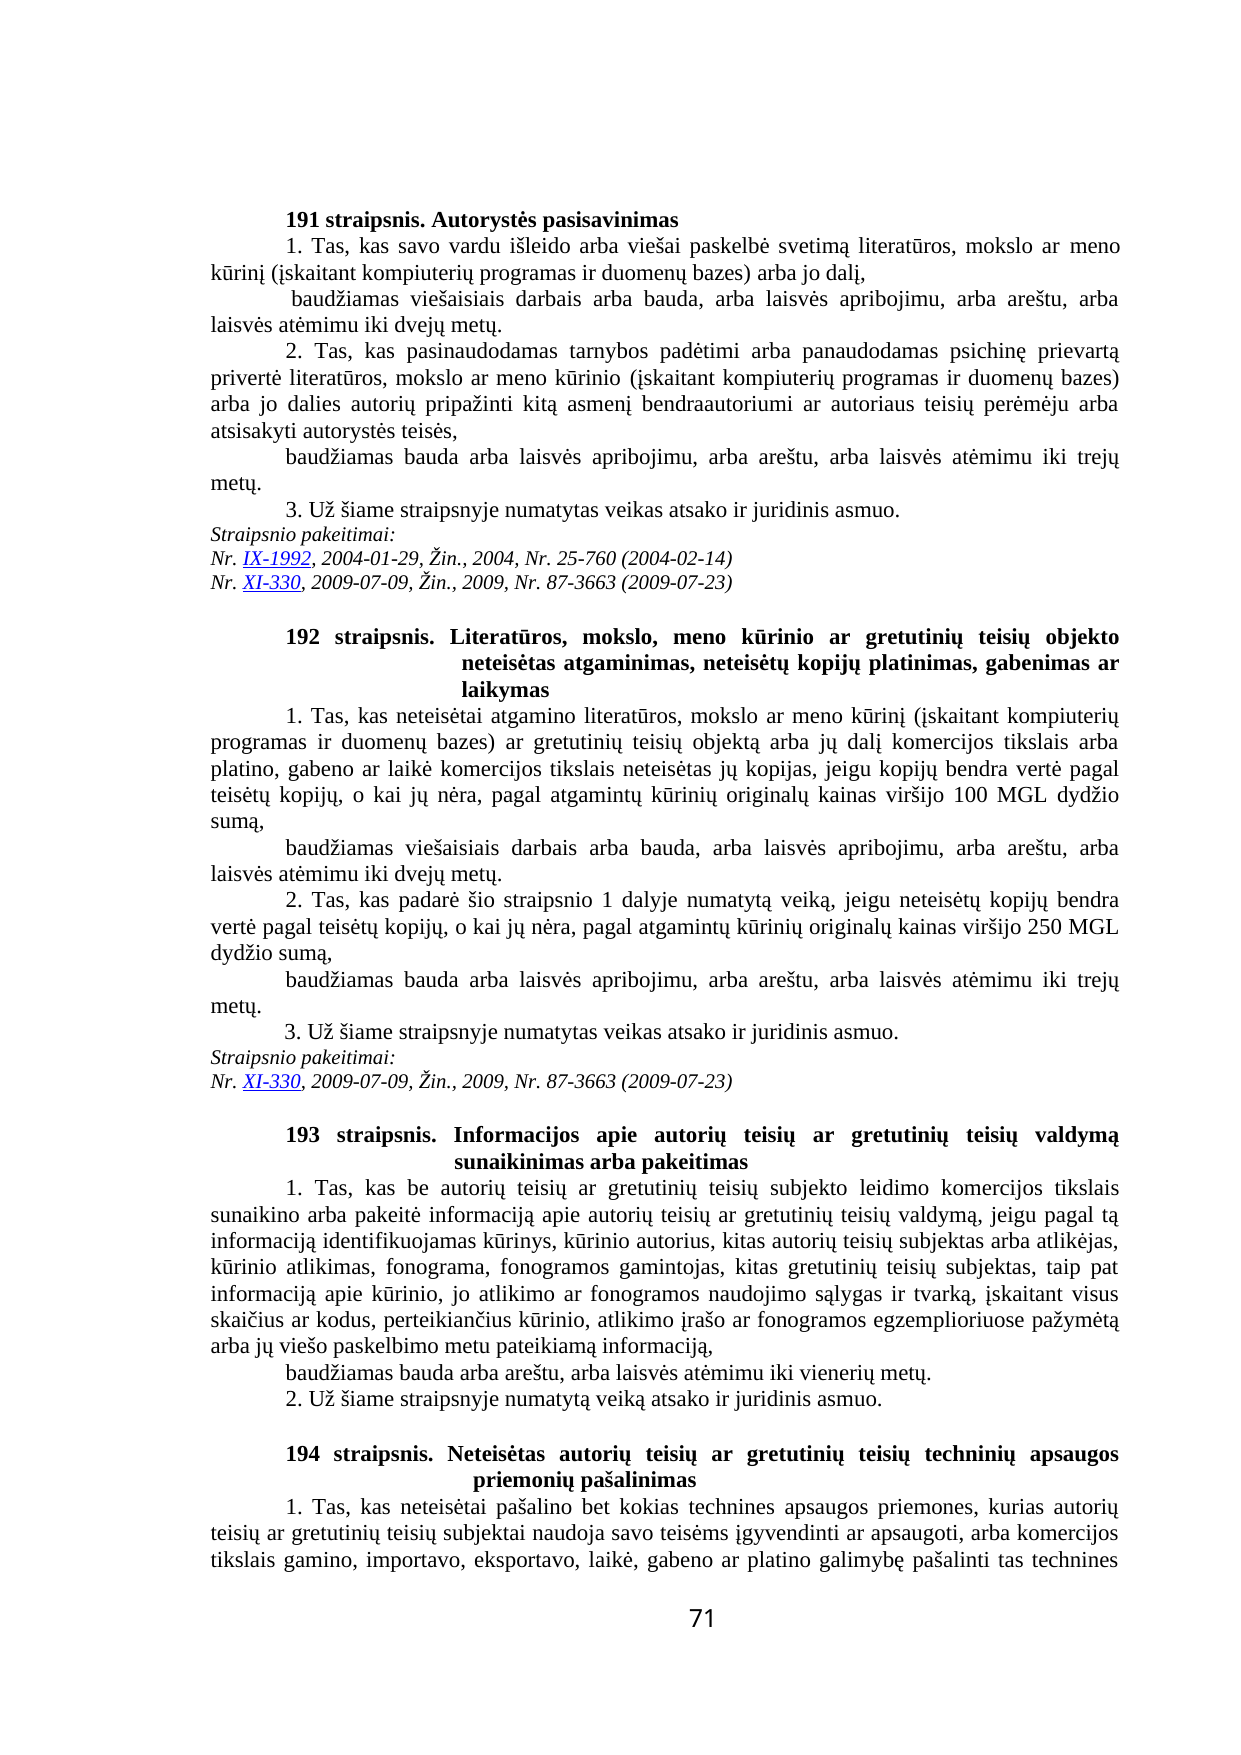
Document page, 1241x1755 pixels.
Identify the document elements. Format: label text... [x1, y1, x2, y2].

text 2. Tas, kas pasinaudodamas tarnybos padėtimi arba panaudodamas psichinę prievartą privertė literatūros, mokslo ar meno kūrinio (įskaitant kompiuterių programas ir duomenų bazes) arba jo dalies autorių pripažinti kitą asmenį bendraautoriumi ar autoriaus teisių perėmėju arba atsisakyti autorystės teisės, [210, 338, 1120, 443]
text Nr. IX-1992, 2004-01-29, Žin., 2004, Nr. 25-760 (2004-02-14) [210, 546, 1120, 570]
text 2. Už šiame straipsnyje numatytą veiką atsako ir juridinis asmuo. [210, 1385, 1120, 1411]
text 194 straipsnis. Neteisėtas autorių teisių ar gretutinių teisių techninių apsaugos priemonių pašalinimas [285, 1440, 1120, 1493]
text 2. Tas, kas padarė šio straipsnio 1 dalyje numatytą veiką, jeigu neteisėtų kopijų bendra vertė pagal teisėtų kopijų, o kai jų nėra, pagal atgamintų kūrinių originalų kainas viršijo 250 MGL dydžio sumą, [210, 887, 1120, 966]
text 192 straipsnis. Literatūros, mokslo, meno kūrinio ar gretutinių teisių objekto neteisėtas atgaminimas, neteisėtų kopijų platinimas, gabenimas ar laikymas [285, 623, 1120, 702]
text 1. Tas, kas neteisėtai pašalino bet kokias technines apsaugos priemones, kurias autorių teisių ar gretutinių teisių subjektai naudoja savo teisėms įgyvendinti ar apsaugoti, arba komercijos tikslais gamino, importavo, eksportavo, laikė, gabeno ar platino galimybę pašalinti tas technines [210, 1493, 1120, 1572]
text Nr. XI-330, 2009-07-09, Žin., 2009, Nr. 87-3663 (2009-07-23) [210, 570, 1120, 594]
text baudžiamas bauda arba areštu, arba laisvės atėmimu iki vienerių metų. [210, 1359, 1120, 1385]
text baudžiamas viešaisiais darbais arba bauda, arba laisvės apribojimu, arba areštu, arba laisvės atėmimu iki dvejų metų. [210, 285, 1120, 338]
text 3. Už šiame straipsnyje numatytas veikas atsako ir juridinis asmuo. [210, 496, 1120, 522]
text baudžiamas bauda arba laisvės apribojimu, arba areštu, arba laisvės atėmimu iki trejų metų. [210, 443, 1120, 496]
text 193 straipsnis. Informacijos apie autorių teisių ar gretutinių teisių valdymą sunaikinimas arba pakeitimas [285, 1122, 1120, 1174]
text 1. Tas, kas savo vardu išleido arba viešai paskelbė svetimą literatūros, mokslo ar meno kūrinį (įskaitant kompiuterių programas ir duomenų bazes) arba jo dalį, [210, 232, 1120, 285]
text 1. Tas, kas neteisėtai atgamino literatūros, mokslo ar meno kūrinį (įskaitant kompiuterių programas ir duomenų bazes) ar gretutinių teisių objektą arba jų dalį komercijos tikslais arba platino, gabeno ar laikė komercijos tikslais neteisėtas jų kopijas, jeigu kopijų bendra vertė pagal teisėtų kopijų, o kai jų nėra, pagal atgamintų kūrinių originalų kainas viršijo 100 MGL dydžio sumą, [210, 702, 1120, 834]
text baudžiamas bauda arba laisvės apribojimu, arba areštu, arba laisvės atėmimu iki trejų metų. [210, 966, 1120, 1018]
text Straipsnio pakeitimai: [210, 1045, 1120, 1069]
text Nr. XI-330, 2009-07-09, Žin., 2009, Nr. 87-3663 (2009-07-23) [210, 1069, 1120, 1093]
text 3. Už šiame straipsnyje numatytas veikas atsako ir juridinis asmuo. [210, 1018, 1120, 1045]
text 191 straipsnis. Autorystės pasisavinimas [210, 206, 1120, 232]
text baudžiamas viešaisiais darbais arba bauda, arba laisvės apribojimu, arba areštu, arba laisvės atėmimu iki dvejų metų. [210, 834, 1120, 887]
text 1. Tas, kas be autorių teisių ar gretutinių teisių subjekto leidimo komercijos tikslais sunaikino arba pakeitė informaciją apie autorių teisių ar gretutinių teisių valdymą, jeigu pagal tą informaciją identifikuojamas kūrinys, kūrinio autorius, kitas autorių teisių subjektas arba atlikėjas, kūrinio atlikimas, fonograma, fonogramos gamintojas, kitas gretutinių teisių subjektas, taip pat informaciją apie kūrinio, jo atlikimo ar fonogramos naudojimo sąlygas ir tvarką, įskaitant visus skaičius ar kodus, perteikiančius kūrinio, atlikimo įrašo ar fonogramos egzemplioriuose pažymėtą arba jų viešo paskelbimo metu pateikiamą informaciją, [210, 1174, 1120, 1359]
text Straipsnio pakeitimai: [210, 522, 1120, 546]
